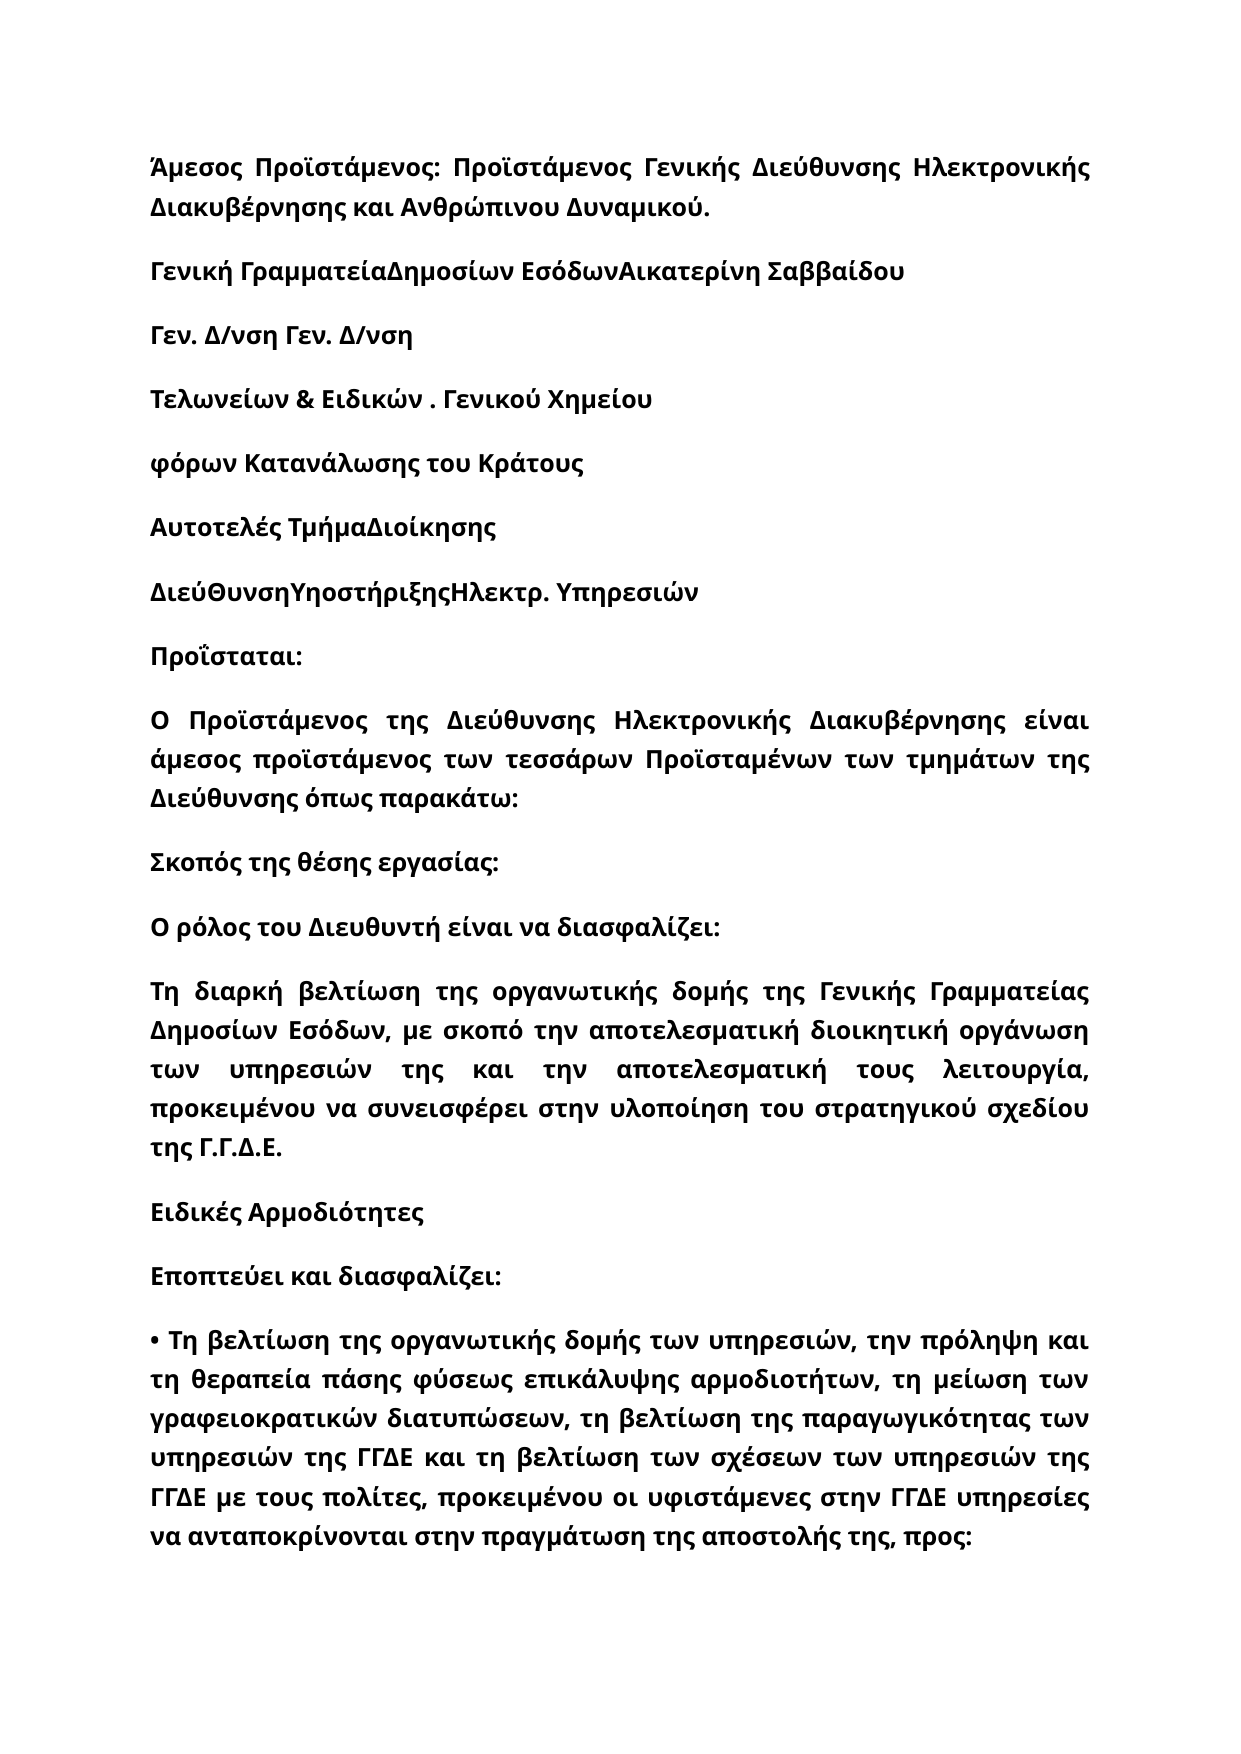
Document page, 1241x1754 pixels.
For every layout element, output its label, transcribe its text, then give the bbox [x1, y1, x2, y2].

text Τελωνείων & Ειδικών . Γενικού Χημείου [150, 382, 1090, 416]
text ΔιεύΘυνσηΥηοστήριξηςΗλεκτρ. Υπηρεσιών [150, 574, 1090, 608]
text Γενική ΓραμματείαΔημοσίων ΕσόδωνΑικατερίνη Σαββαίδου [150, 253, 1090, 287]
text Αυτοτελές ΤμήμαΔιοίκησης [150, 510, 1090, 544]
text Εποπτεύει και διασφαλίζει: [150, 1258, 1090, 1292]
text Σκοπός της θέσης εργασίας: [150, 845, 1090, 879]
text Άμεσος Προϊστάμενος: Προϊστάμενος Γενικής Διεύθυνσης Ηλεκτρονικής Διακυβέρνησης και Ανθρώπινου Δυναμικού. [150, 150, 1090, 223]
text Τη διαρκή βελτίωση της οργανωτικής δομής της Γενικής Γραμματείας Δημοσίων Εσόδων, με σκοπό την αποτελεσματική διοικητική οργάνωση των υπηρεσιών της και την αποτελεσματική τους λειτουργία, προκειμένου να συνεισφέρει στην υλοποίηση του στρατηγικού σχεδίου της Γ.Γ.Δ.Ε. [150, 973, 1090, 1164]
text • Τη βελτίωση της οργανωτικής δομής των υπηρεσιών, την πρόληψη και τη θεραπεία πάσης φύσεως επικάλυψης αρμοδιοτήτων, τη μείωση των γραφειοκρατικών διατυπώσεων, τη βελτίωση της παραγωγικότητας των υπηρεσιών της ΓΓΔΕ και τη βελτίωση των σχέσεων των υπηρεσιών της ΓΓΔΕ με τους πολίτες, προκειμένου οι υφιστάμενες στην ΓΓΔΕ υπηρεσίες να ανταποκρίνονται στην πραγμάτωση της αποστολής της, προς: [150, 1322, 1090, 1552]
text φόρων Κατανάλωσης του Κράτους [150, 446, 1090, 480]
text Ειδικές Αρμοδιότητες [150, 1194, 1090, 1228]
text Προΐσταται: [150, 638, 1090, 672]
text Ο ρόλος του Διευθυντή είναι να διασφαλίζει: [150, 909, 1090, 943]
text Ο Προϊστάμενος της Διεύθυνσης Ηλεκτρονικής Διακυβέρνησης είναι άμεσος προϊστάμενος των τεσσάρων Προϊσταμένων των τμημάτων της Διεύθυνσης όπως παρακάτω: [150, 702, 1090, 815]
text Γεν. Δ/νση Γεν. Δ/νση [150, 317, 1090, 352]
